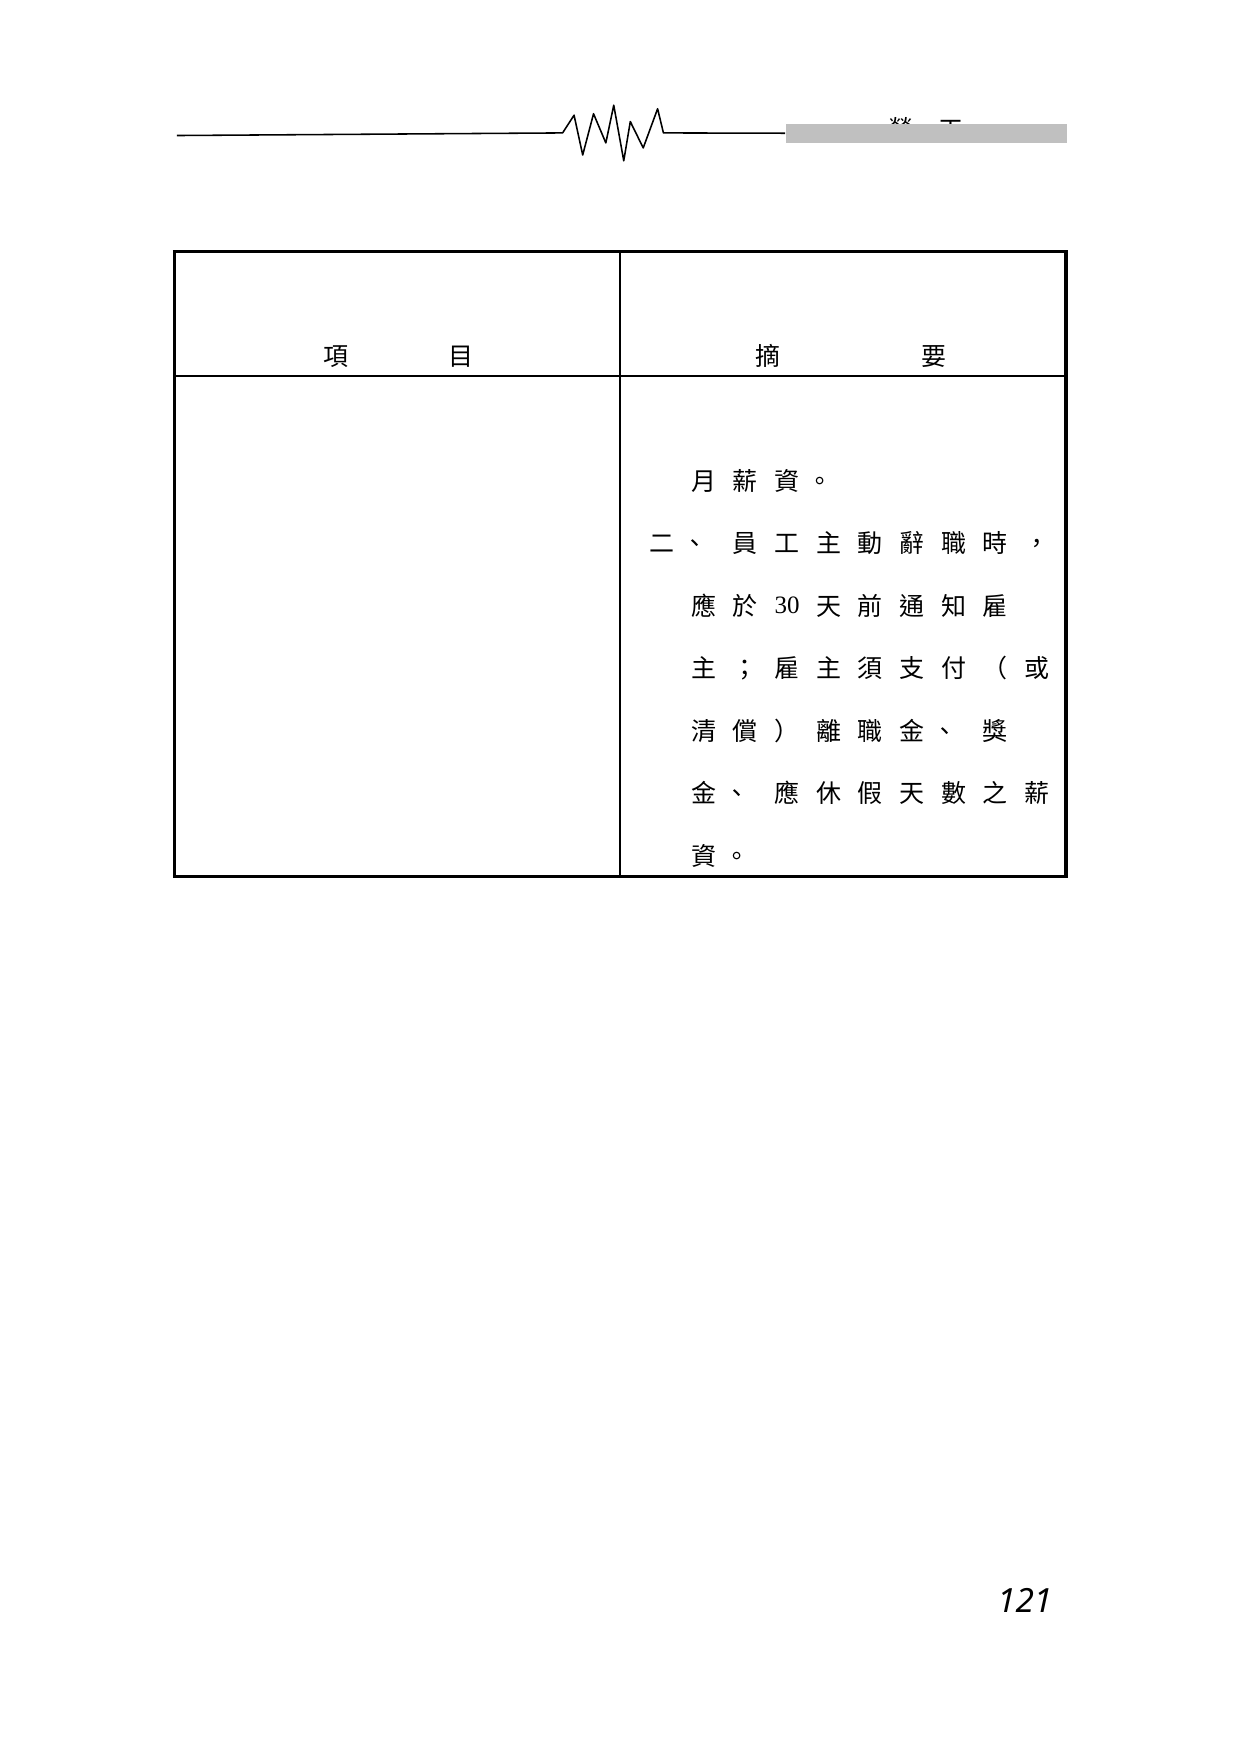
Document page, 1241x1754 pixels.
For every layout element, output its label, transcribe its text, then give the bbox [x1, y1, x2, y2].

table_cell [176, 377, 619, 875]
table_header 摘 要 [621, 253, 1064, 375]
table_cell 月薪資。 二、員工主動辭職時，應於30天前通知雇主；雇主須支付（或清償）離職金、獎金、應休假天數之薪資。 [621, 377, 1064, 875]
table_header 項 目 [176, 253, 619, 375]
